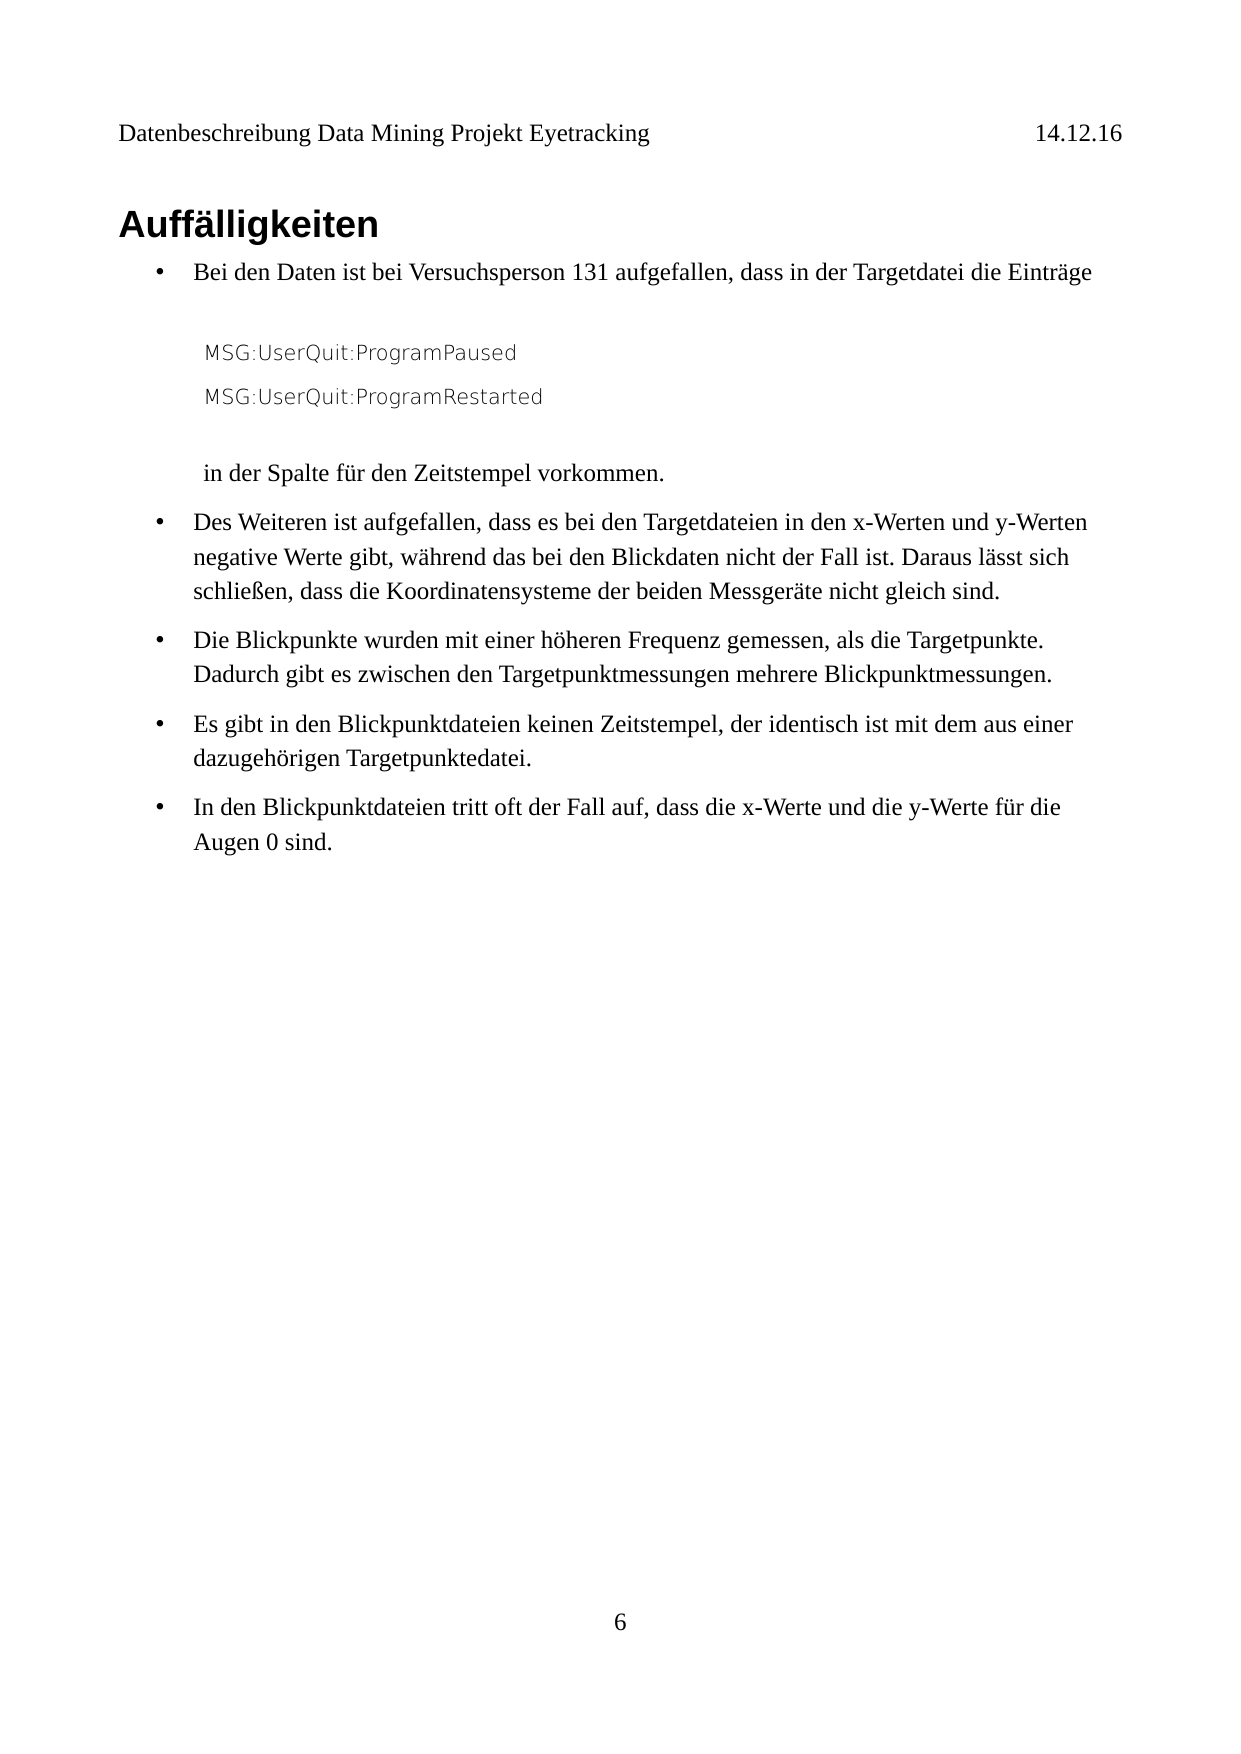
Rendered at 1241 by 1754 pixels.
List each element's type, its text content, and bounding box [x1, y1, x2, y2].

text in der Spalte für den Zeitstempel vorkommen. [203, 458, 1122, 487]
list Des Weiteren ist aufgefallen, dass es bei den Targetdateien in den x-Werten und y-Werten negative Werte gibt, während das bei den Blickdaten nicht der Fall ist. Daraus lässt sich schließen, dass die Koordinatensysteme der beiden Messgeräte nicht gleich sind. [156, 507, 1122, 605]
subtitle Auffälligkeiten [118, 201, 1122, 245]
list Es gibt in den Blickpunktdateien keinen Zeitstempel, der identisch ist mit dem aus einer dazugehörigen Targetpunktedatei. [156, 709, 1122, 772]
list Die Blickpunkte wurden mit einer höheren Frequenz gemessen, als die Targetpunkte. Dadurch gibt es zwischen den Targetpunktmessungen mehrere Blickpunktmessungen. [156, 625, 1122, 688]
text MSG:UserQuit:ProgramRestarted [203, 385, 1122, 409]
text MSG:UserQuit:ProgramPaused [203, 341, 1122, 365]
list Bei den Daten ist bei Versuchsperson 131 aufgefallen, dass in der Targetdatei die Einträge [156, 257, 1122, 321]
list In den Blickpunktdateien tritt oft der Fall auf, dass die x-Werte und die y-Werte für die Augen 0 sind. [156, 792, 1122, 855]
